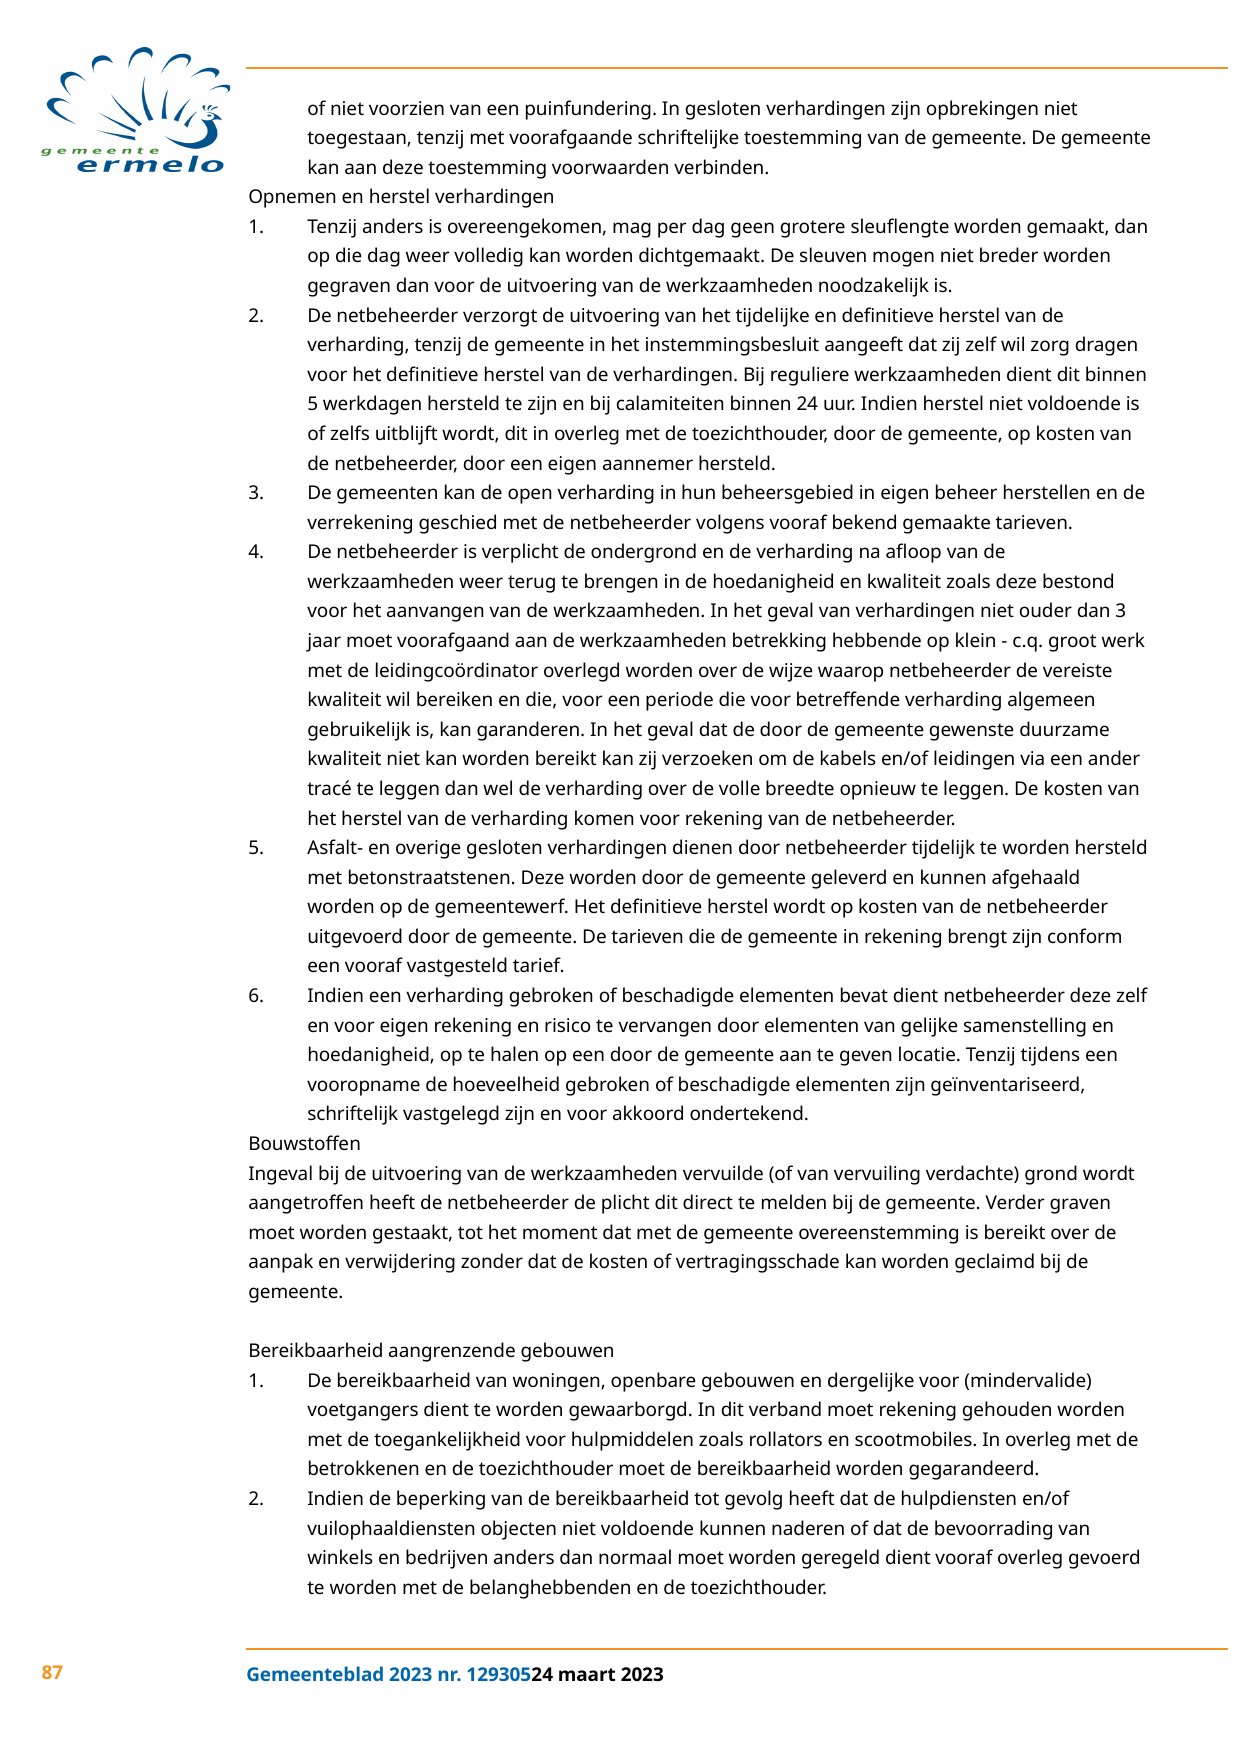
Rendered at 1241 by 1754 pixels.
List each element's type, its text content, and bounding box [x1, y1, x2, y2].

list De bereikbaarheid van woningen, openbare gebouwen en dergelijke voor (mindervalide) voetgangers dient te worden gewaarborgd. In dit verband moet rekening gehouden worden met de toegankelijkheid voor hulpmiddelen zoals rollators en scootmobiles. In overleg met de betrokkenen en de toezichthouder moet de bereikbaarheid worden gegarandeerd. [248, 1367, 1152, 1481]
list of niet voorzien van een puinfundering. In gesloten verhardingen zijn opbrekingen niet toegestaan, tenzij met voorafgaande schriftelijke toestemming van de gemeente. De gemeente kan aan deze toestemming voorwaarden verbinden. [248, 95, 1152, 180]
text Ingeval bij de uitvoering van de werkzaamheden vervuilde (of van vervuiling verdachte) grond wordt aangetroffen heeft de netbeheerder de plicht dit direct te melden bij de gemeente. Verder graven moet worden gestaakt, tot het moment dat met de gemeente overeenstemming is bereikt over de aanpak en verwijdering zonder dat de kosten of vertragingsschade kan worden geclaimd bij de gemeente. [248, 1160, 1152, 1304]
list De netbeheerder is verplicht de ondergrond en de verharding na afloop van de werkzaamheden weer terug te brengen in de hoedanigheid en kwaliteit zoals deze bestond voor het aanvangen van de werkzaamheden. In het geval van verhardingen niet ouder dan 3 jaar moet voorafgaand aan de werkzaamheden betrekking hebbende op klein - c.q. groot werk met de leidingcoördinator overlegd worden over de wijze waarop netbeheerder de vereiste kwaliteit wil bereiken en die, voor een periode die voor betreffende verharding algemeen gebruikelijk is, kan garanderen. In het geval dat de door de gemeente gewenste duurzame kwaliteit niet kan worden bereikt kan zij verzoeken om de kabels en/of leidingen via een ander tracé te leggen dan wel de verharding over de volle breedte opnieuw te leggen. De kosten van het herstel van de verharding komen voor rekening van de netbeheerder. [248, 538, 1152, 831]
list Indien de beperking van de bereikbaarheid tot gevolg heeft dat de hulpdiensten en/of vuilophaaldiensten objecten niet voldoende kunnen naderen of dat de bevoorrading van winkels en bedrijven anders dan normaal moet worden geregeld dient vooraf overleg gevoerd te worden met de belanghebbenden en de toezichthouder. [248, 1485, 1152, 1600]
text Bereikbaarheid aangrenzende gebouwen [248, 1337, 1152, 1363]
list De gemeenten kan de open verharding in hun beheersgebied in eigen beheer herstellen en de verrekening geschied met de netbeheerder volgens vooraf bekend gemaakte tarieven. [248, 479, 1152, 535]
list Tenzij anders is overeengekomen, mag per dag geen grotere sleuflengte worden gemaakt, dan op die dag weer volledig kan worden dichtgemaakt. De sleuven mogen niet breder worden gegraven dan voor de uitvoering van de werkzaamheden noodzakelijk is. [248, 213, 1152, 298]
list Asfalt- en overige gesloten verhardingen dienen door netbeheerder tijdelijk te worden hersteld met betonstraatstenen. Deze worden door de gemeente geleverd en kunnen afgehaald worden op de gemeentewerf. Het definitieve herstel wordt op kosten van de netbeheerder uitgevoerd door de gemeente. De tarieven die de gemeente in rekening brengt zijn conform een vooraf vastgesteld tarief. [248, 834, 1152, 978]
text Bouwstoffen [248, 1130, 1152, 1156]
text Opnemen en herstel verhardingen [248, 183, 1152, 209]
picture [41, 47, 231, 172]
list De netbeheerder verzorgt de uitvoering van het tijdelijke en definitieve herstel van de verharding, tenzij de gemeente in het instemmingsbesluit aangeeft dat zij zelf wil zorg dragen voor het definitieve herstel van de verhardingen. Bij reguliere werkzaamheden dient dit binnen 5 werkdagen hersteld te zijn en bij calamiteiten binnen 24 uur. Indien herstel niet voldoende is of zelfs uitblijft wordt, dit in overleg met de toezichthouder, door de gemeente, op kosten van de netbeheerder, door een eigen aannemer hersteld. [248, 302, 1152, 476]
list Indien een verharding gebroken of beschadigde elementen bevat dient netbeheerder deze zelf en voor eigen rekening en risico te vervangen door elementen van gelijke samenstelling en hoedanigheid, op te halen op een door de gemeente aan te geven locatie. Tenzij tijdens een vooropname de hoeveelheid gebroken of beschadigde elementen zijn geïnventariseerd, schriftelijk vastgelegd zijn en voor akkoord ondertekend. [248, 982, 1152, 1126]
